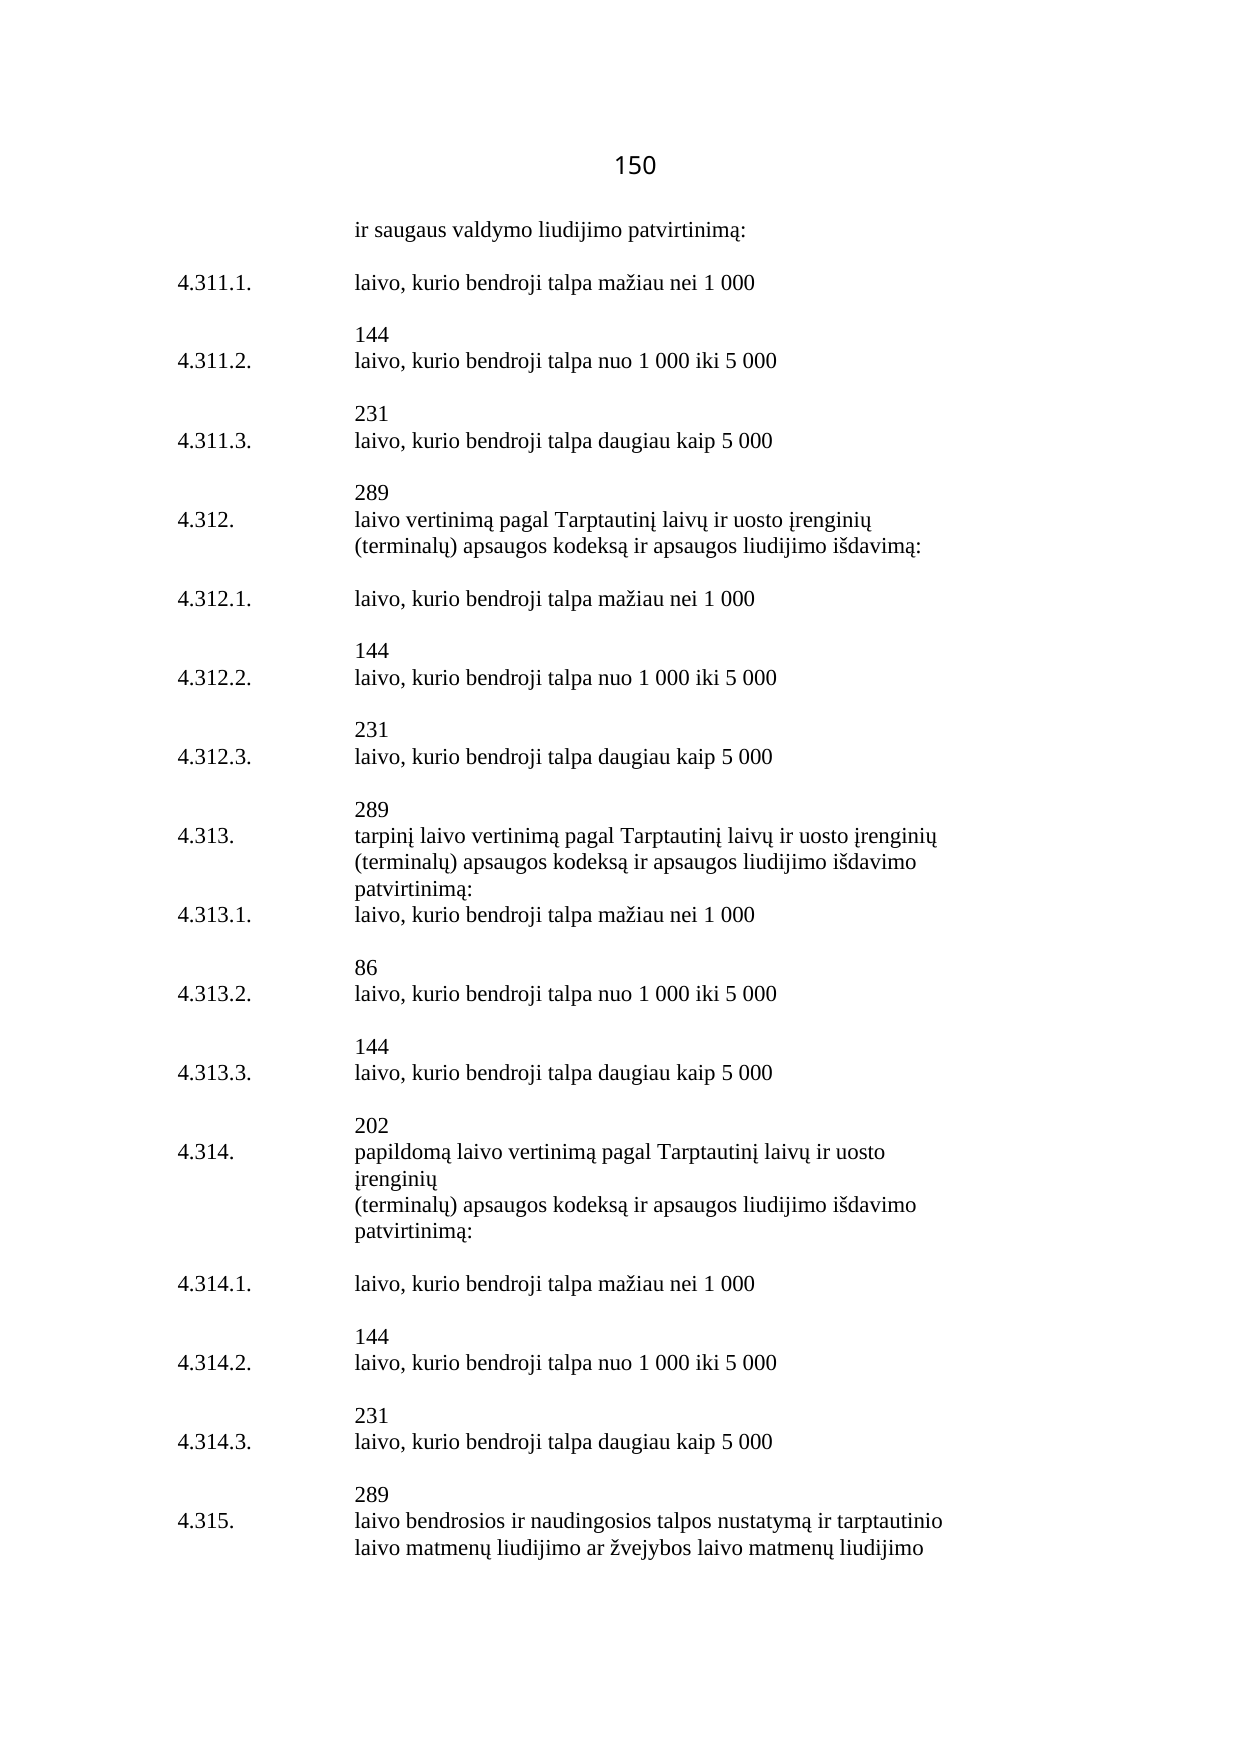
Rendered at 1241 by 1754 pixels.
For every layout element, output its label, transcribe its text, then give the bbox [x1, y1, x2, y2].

text 4.314.1. laivo, kurio bendroji talpa mažiau nei 1 000 144 [177, 1270, 945, 1349]
text 4.313. tarpinį laivo vertinimą pagal Tarptautinį laivų ir uosto įrenginių [177, 822, 945, 848]
text 4.314.3. laivo, kurio bendroji talpa daugiau kaip 5 000 289 [177, 1428, 945, 1507]
text 4.315. laivo bendrosios ir naudingosios talpos nustatymą ir tarptautinio [177, 1507, 945, 1533]
text patvirtinimą: [354, 1217, 945, 1270]
text 4.313.1. laivo, kurio bendroji talpa mažiau nei 1 000 86 [177, 901, 945, 980]
text patvirtinimą: [354, 875, 945, 901]
text (terminalų) apsaugos kodeksą ir apsaugos liudijimo išdavimo [354, 848, 945, 875]
text 4.314. papildomą laivo vertinimą pagal Tarptautinį laivų ir uosto įrenginių [177, 1138, 945, 1191]
text (terminalų) apsaugos kodeksą ir apsaugos liudijimo išdavimą: [354, 532, 945, 585]
text 4.312.1. laivo, kurio bendroji talpa mažiau nei 1 000 144 [177, 585, 945, 664]
text 4.314.2. laivo, kurio bendroji talpa nuo 1 000 iki 5 000 231 [177, 1349, 945, 1428]
text 4.313.3. laivo, kurio bendroji talpa daugiau kaip 5 000 202 [177, 1059, 945, 1138]
text 4.313.2. laivo, kurio bendroji talpa nuo 1 000 iki 5 000 144 [177, 980, 945, 1059]
text 4.311.3. laivo, kurio bendroji talpa daugiau kaip 5 000 289 [177, 427, 945, 506]
text 4.312.2. laivo, kurio bendroji talpa nuo 1 000 iki 5 000 231 [177, 664, 945, 743]
text ir saugaus valdymo liudijimo patvirtinimą: [354, 216, 945, 268]
text 4.311.1. laivo, kurio bendroji talpa mažiau nei 1 000 144 [177, 268, 945, 348]
text 4.312. laivo vertinimą pagal Tarptautinį laivų ir uosto įrenginių [177, 506, 945, 532]
text (terminalų) apsaugos kodeksą ir apsaugos liudijimo išdavimo [354, 1191, 945, 1217]
text 4.312.3. laivo, kurio bendroji talpa daugiau kaip 5 000 289 [177, 743, 945, 822]
text laivo matmenų liudijimo ar žvejybos laivo matmenų liudijimo [354, 1533, 945, 1560]
text 4.311.2. laivo, kurio bendroji talpa nuo 1 000 iki 5 000 231 [177, 348, 945, 427]
